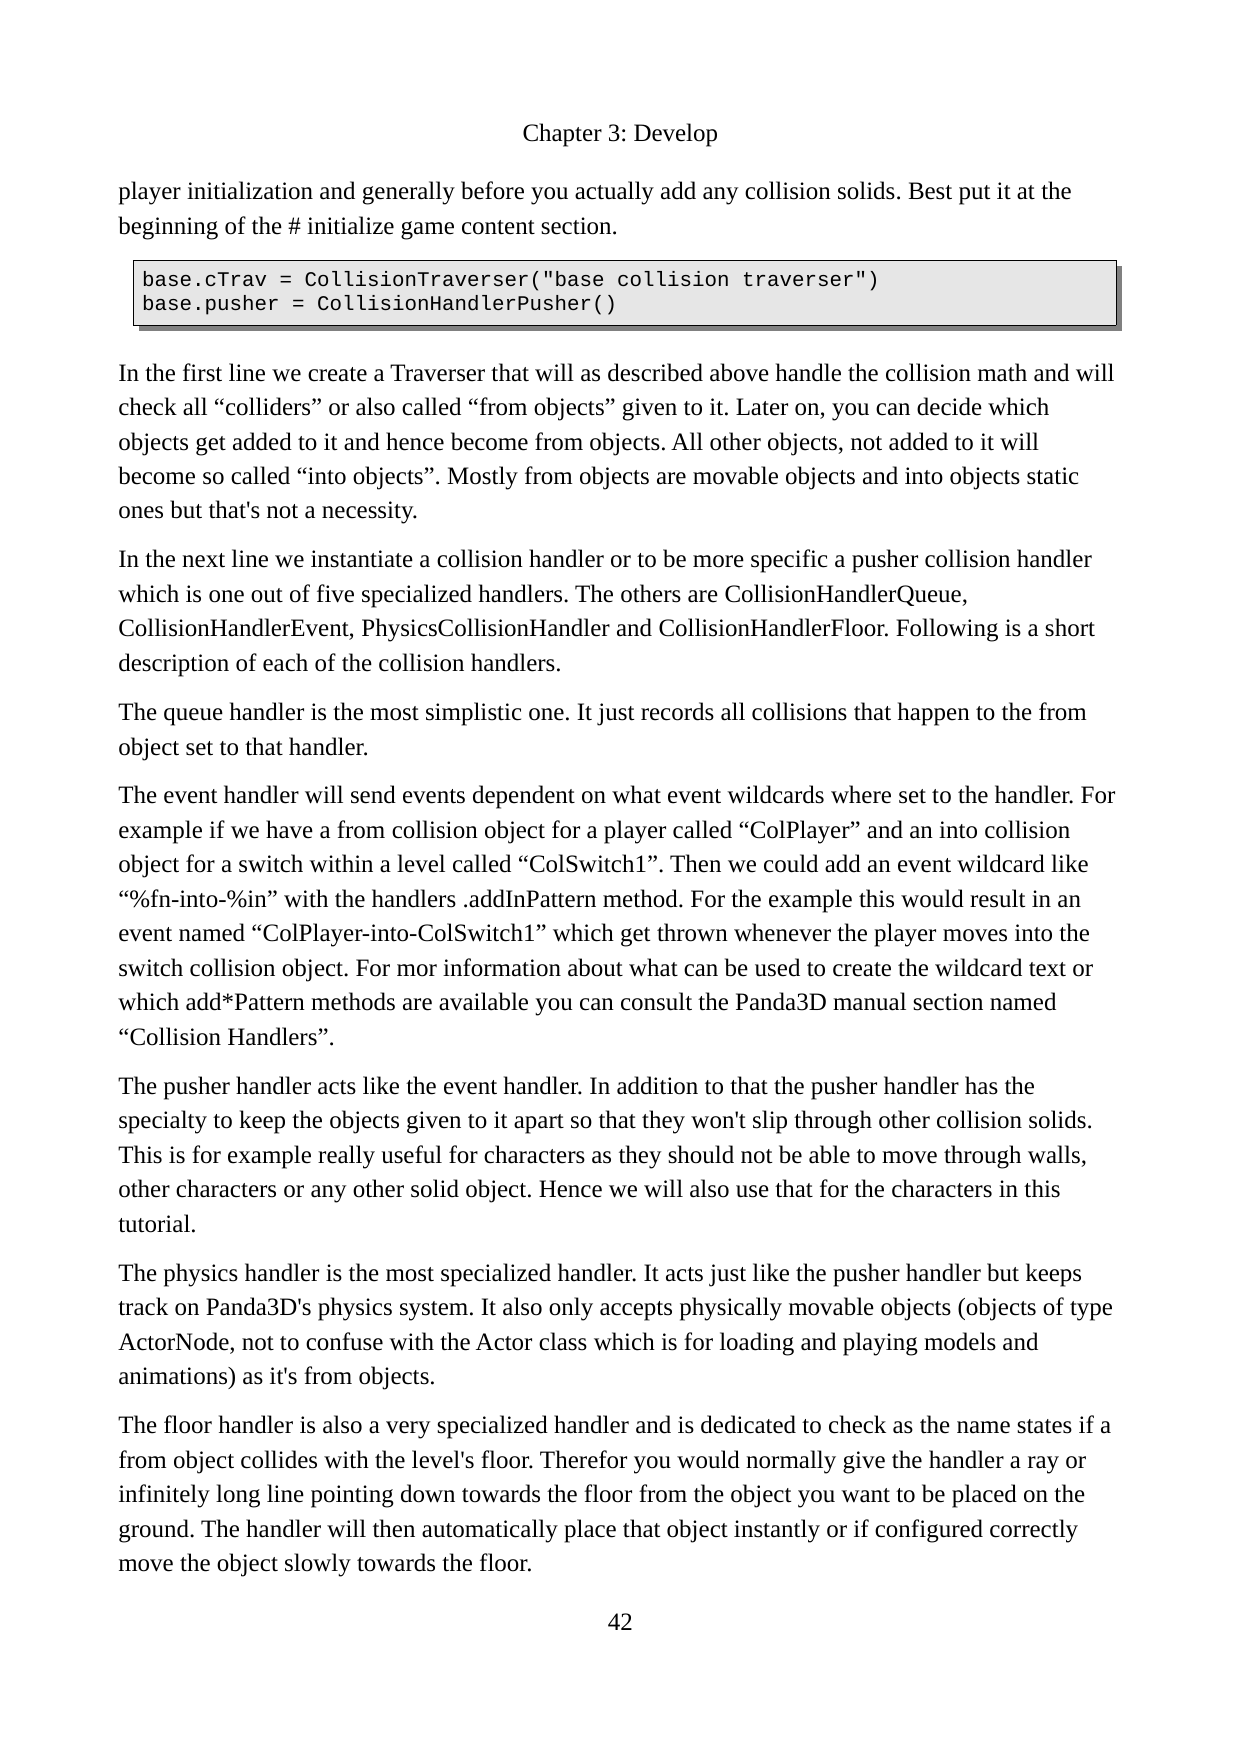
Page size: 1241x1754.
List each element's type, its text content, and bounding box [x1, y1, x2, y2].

text base.pusher = CollisionHandlerPusher() [134, 283, 1116, 325]
text The pusher handler acts like the event handler. In addition to that the pusher handler has the specialty to keep the objects given to it apart so that they won't slip through other collision solids. This is for example really useful for characters as they should not be able to move through walls, other characters or any other solid object. Hence we will also use that for the characters in this tutorial. [118, 1071, 1122, 1238]
text In the first line we create a Traverser that will as described above handle the collision math and will check all “colliders” or also called “from objects” given to it. Later on, you can decide which objects get added to it and hence become from objects. All other objects, not added to it will become so called “into objects”. Mostly from objects are movable objects and into objects static ones but that's not a necessity. [118, 358, 1122, 524]
text The event handler will send events dependent on what event wildcards where set to the handler. For example if we have a from collision object for a player called “ColPlayer” and an into collision object for a switch within a level called “ColSwitch1”. Then we could add an event wildcard like “%fn-into-%in” with the handlers .addInPattern method. For the example this would result in an event named “ColPlayer-into-ColSwitch1” which get thrown whenever the player moves into the switch collision object. For mor information about what can be used to create the wildcard text or which add*Pattern methods are available you can consult the Panda3D manual section named “Collision Handlers”. [118, 781, 1122, 1051]
text player initialization and generally before you actually add any collision solids. Best put it at the beginning of the # initialize game content section. [118, 176, 1122, 239]
text In the next line we instantiate a collision handler or to be more specific a pusher collision handler which is one out of five specialized handlers. The others are CollisionHandlerQueue, CollisionHandlerEvent, PhysicsCollisionHandler and CollisionHandlerFloor. Following is a short description of each of the collision handlers. [118, 544, 1122, 677]
text The floor handler is also a very specialized handler and is dedicated to check as the name states if a from object collides with the level's floor. Therefor you would normally give the handler a ray or infinitely long line pointing down towards the floor from the object you want to be placed on the ground. The handler will then automatically place that object instantly or if configured correctly move the object slowly towards the floor. [118, 1411, 1122, 1577]
text The physics handler is the most specialized handler. It acts just like the pusher handler but keeps track on Panda3D's physics system. It also only accepts physically movable objects (objects of type ActorNode, not to confuse with the Actor class which is for loading and playing models and animations) as it's from objects. [118, 1258, 1122, 1390]
text base.cTrav = CollisionTraverser("base collision traverser") [134, 261, 1116, 283]
text The queue handler is the most simplistic one. It just records all collisions that happen to the from object set to that handler. [118, 697, 1122, 760]
